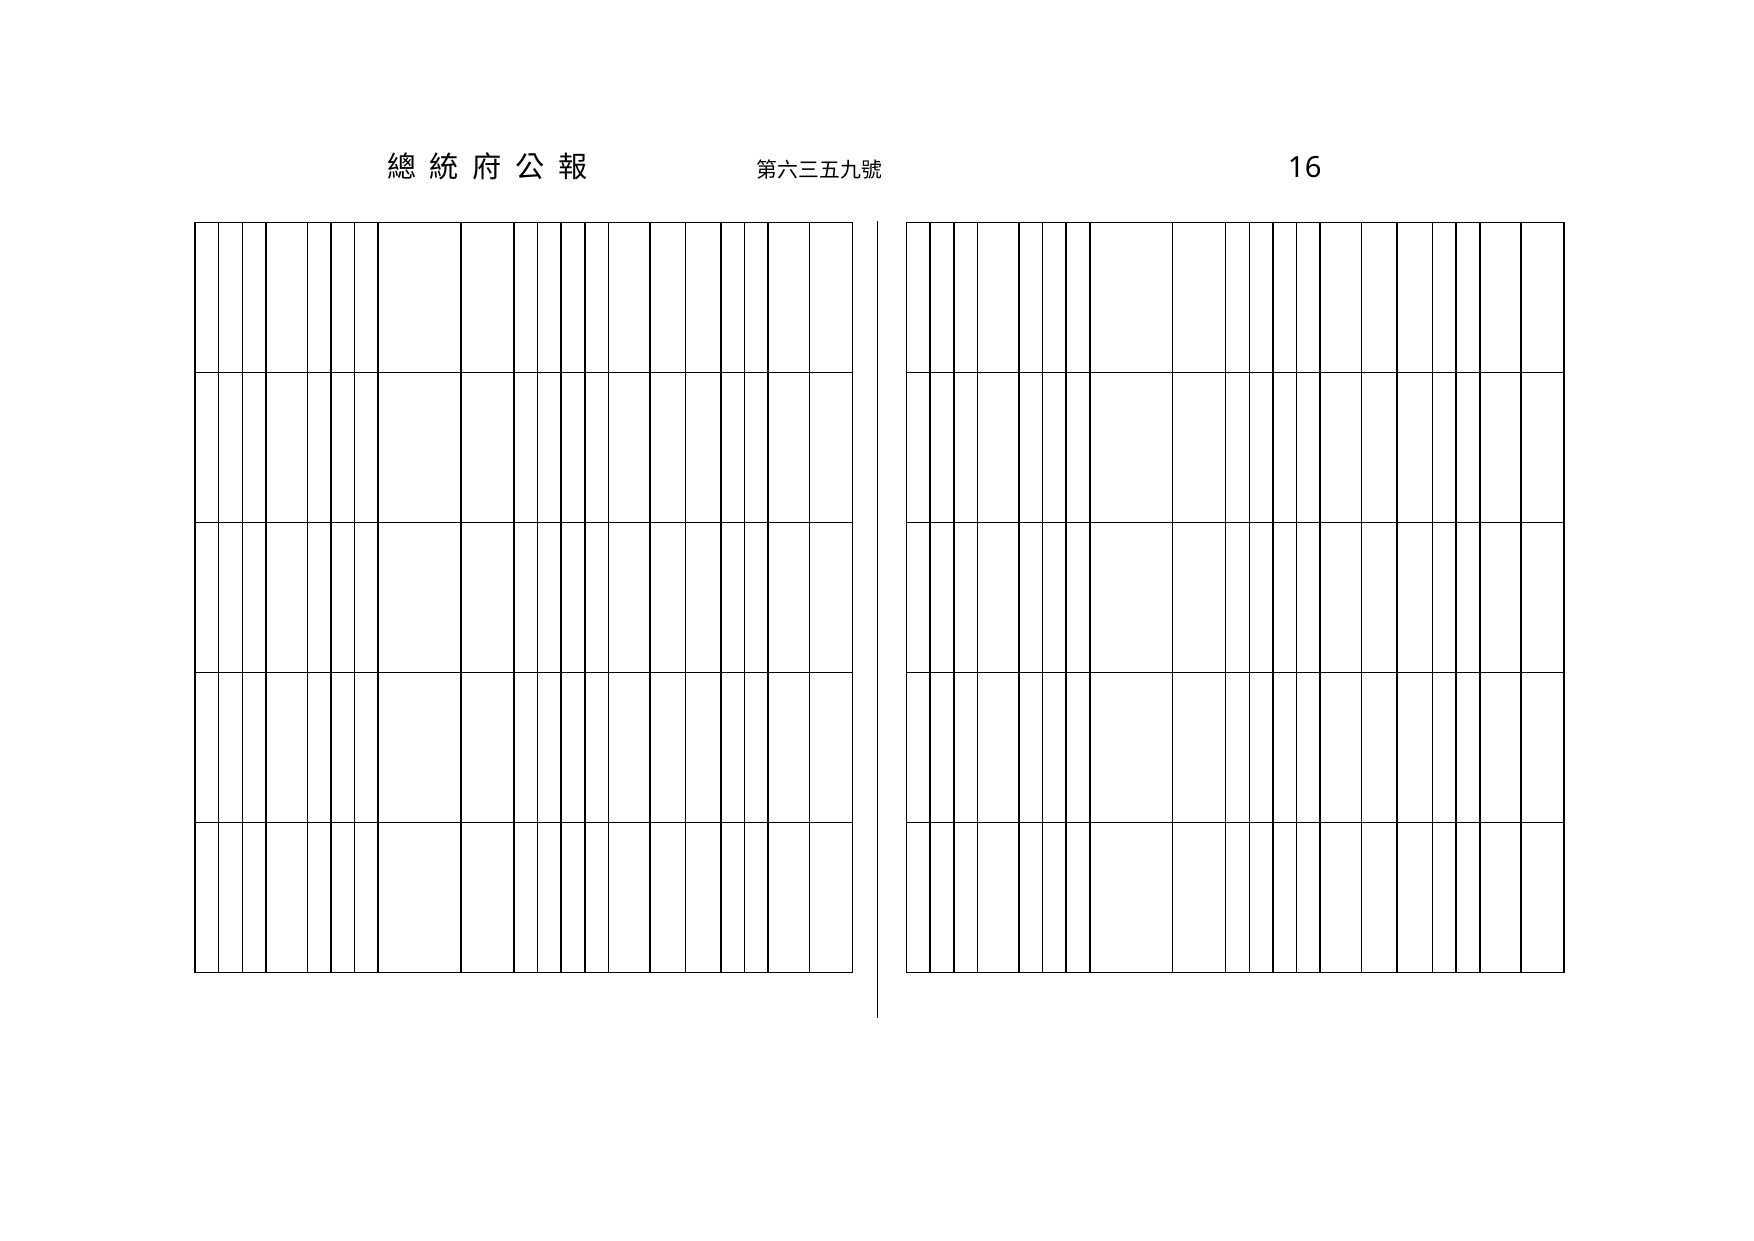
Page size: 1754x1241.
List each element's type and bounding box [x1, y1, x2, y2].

table_cell [1522, 673, 1563, 822]
table_cell [1020, 373, 1042, 522]
table_cell [686, 223, 720, 372]
table_cell [931, 823, 953, 972]
table_cell [379, 823, 460, 972]
table_cell [609, 823, 649, 972]
table_cell [462, 673, 513, 822]
table_cell [267, 373, 307, 522]
table_cell [243, 373, 265, 522]
table_cell [978, 823, 1018, 972]
table_cell [1398, 823, 1432, 972]
table_cell [1362, 223, 1396, 372]
table_cell [1362, 823, 1396, 972]
table_cell [1067, 823, 1089, 972]
table_cell [1226, 673, 1249, 822]
table_cell [1274, 373, 1296, 522]
table_cell [1173, 823, 1225, 972]
table_cell [538, 523, 560, 672]
table_cell [907, 373, 929, 522]
table_cell [1274, 223, 1296, 372]
table_cell [196, 823, 218, 972]
table_cell [538, 373, 560, 522]
table_cell [332, 823, 354, 972]
table_cell [219, 523, 242, 672]
table_cell [1250, 223, 1272, 372]
table_cell [1522, 823, 1563, 972]
table_cell [686, 373, 720, 522]
table_cell [267, 523, 307, 672]
table_cell [745, 673, 767, 822]
table_cell [1481, 223, 1520, 372]
table_cell [586, 373, 608, 522]
table_cell [651, 223, 685, 372]
table_cell [1043, 223, 1065, 372]
table_cell [1433, 823, 1455, 972]
table_cell [1091, 673, 1172, 822]
table_cell [1457, 823, 1479, 972]
table_cell [308, 223, 330, 372]
table_cell [379, 223, 460, 372]
table_cell [379, 523, 460, 672]
table_cell [267, 823, 307, 972]
table_cell [810, 223, 852, 372]
table_cell [515, 523, 537, 672]
table_cell [745, 823, 767, 972]
table_cell [515, 673, 537, 822]
table_cell [1297, 823, 1319, 972]
table_cell [379, 673, 460, 822]
table_cell [1226, 523, 1249, 672]
table_cell [955, 373, 977, 522]
table_cell [1398, 673, 1432, 822]
table_cell [609, 373, 649, 522]
table_cell [810, 673, 852, 822]
table_cell [1226, 223, 1249, 372]
table_cell [462, 823, 513, 972]
table_cell [462, 223, 513, 372]
table_cell [1020, 823, 1042, 972]
table_cell [332, 223, 354, 372]
table_cell [1362, 373, 1396, 522]
table_cell [1226, 373, 1249, 522]
table_cell [931, 373, 953, 522]
table_cell [955, 523, 977, 672]
table_cell [1433, 373, 1455, 522]
table_cell [1321, 223, 1361, 372]
table_cell [1091, 523, 1172, 672]
table_cell [1457, 373, 1479, 522]
table_cell [1274, 673, 1296, 822]
table_cell [651, 523, 685, 672]
table_cell [907, 223, 929, 372]
table_cell [1250, 373, 1272, 522]
table_cell [1433, 673, 1455, 822]
table_cell [769, 373, 809, 522]
table_cell [332, 673, 354, 822]
table_cell [538, 223, 560, 372]
table_cell [1274, 523, 1296, 672]
table_cell [651, 823, 685, 972]
table_cell [769, 823, 809, 972]
table_cell [1067, 373, 1089, 522]
table_cell [562, 823, 584, 972]
table_cell [243, 223, 265, 372]
table_cell [810, 823, 852, 972]
table_cell [586, 223, 608, 372]
table_cell [562, 223, 584, 372]
table_cell [462, 373, 513, 522]
table_cell [355, 523, 377, 672]
table_cell [810, 523, 852, 672]
table_cell [379, 373, 460, 522]
table_cell [686, 823, 720, 972]
table_cell [722, 823, 744, 972]
table_cell [1321, 373, 1361, 522]
table_cell [1398, 223, 1432, 372]
table_cell [1274, 823, 1296, 972]
table_cell [609, 523, 649, 672]
table_cell [1173, 673, 1225, 822]
table_cell [1481, 823, 1520, 972]
table_cell [219, 223, 242, 372]
table_cell [769, 223, 809, 372]
table_cell [651, 673, 685, 822]
table_cell [515, 373, 537, 522]
table_cell [1297, 523, 1319, 672]
table_cell [978, 223, 1018, 372]
table_cell [1043, 373, 1065, 522]
table_cell [1457, 523, 1479, 672]
table_cell [1173, 223, 1225, 372]
table_cell [1481, 673, 1520, 822]
table_cell [745, 223, 767, 372]
table_cell [931, 223, 953, 372]
table_cell [1433, 223, 1455, 372]
table_cell [1481, 523, 1520, 672]
table_cell [462, 523, 513, 672]
table_cell [196, 223, 218, 372]
table_cell [355, 373, 377, 522]
table_cell [562, 373, 584, 522]
table_cell [1250, 673, 1272, 822]
table_cell [609, 223, 649, 372]
table_cell [609, 673, 649, 822]
table_cell [1067, 223, 1089, 372]
table_cell [1297, 673, 1319, 822]
table_cell [219, 673, 242, 822]
table_cell [219, 823, 242, 972]
table_cell [308, 823, 330, 972]
table_cell [1250, 523, 1272, 672]
table_cell [1321, 673, 1361, 822]
table_cell [810, 373, 852, 522]
table_cell [1067, 523, 1089, 672]
table_cell [355, 673, 377, 822]
table_cell [1522, 523, 1563, 672]
table_cell [586, 823, 608, 972]
table_cell [1173, 373, 1225, 522]
table_cell [1043, 523, 1065, 672]
table_cell [355, 223, 377, 372]
table_cell [745, 523, 767, 672]
table_cell [686, 523, 720, 672]
table_cell [1043, 823, 1065, 972]
table_cell [1091, 373, 1172, 522]
table_cell [538, 673, 560, 822]
table_cell [722, 673, 744, 822]
table_cell [586, 523, 608, 672]
table_cell [931, 673, 953, 822]
table_cell [1067, 673, 1089, 822]
table_cell [308, 673, 330, 822]
table_cell [978, 673, 1018, 822]
table_cell [769, 523, 809, 672]
table_cell [355, 823, 377, 972]
table_cell [332, 373, 354, 522]
table_cell [1481, 373, 1520, 522]
table_cell [308, 523, 330, 672]
table_cell [955, 823, 977, 972]
table_cell [562, 673, 584, 822]
table_cell [515, 823, 537, 972]
table_cell [1398, 523, 1432, 672]
table_cell [1297, 223, 1319, 372]
table_cell [722, 373, 744, 522]
table_cell [1091, 223, 1172, 372]
table_cell [1043, 673, 1065, 822]
table_cell [1362, 523, 1396, 672]
table_cell [1321, 523, 1361, 672]
table_cell [562, 523, 584, 672]
table_cell [1020, 673, 1042, 822]
table_cell [1457, 223, 1479, 372]
table_cell [219, 373, 242, 522]
table_cell [722, 523, 744, 672]
table_cell [651, 373, 685, 522]
table_cell [196, 523, 218, 672]
table_cell [1173, 523, 1225, 672]
table_cell [1433, 523, 1455, 672]
table_cell [1522, 223, 1563, 372]
table_cell [267, 673, 307, 822]
table_cell [745, 373, 767, 522]
table_cell [243, 823, 265, 972]
table_cell [196, 373, 218, 522]
table_cell [1457, 673, 1479, 822]
table_cell [1321, 823, 1361, 972]
table_cell [196, 673, 218, 822]
table_cell [1091, 823, 1172, 972]
table_cell [243, 523, 265, 672]
table_cell [1226, 823, 1249, 972]
table_cell [907, 523, 929, 672]
table_cell [1250, 823, 1272, 972]
table_cell [586, 673, 608, 822]
table_cell [978, 523, 1018, 672]
table_cell [243, 673, 265, 822]
table_cell [955, 673, 977, 822]
table_cell [722, 223, 744, 372]
table_cell [1398, 373, 1432, 522]
table_cell [1522, 373, 1563, 522]
table_cell [686, 673, 720, 822]
table_cell [1020, 523, 1042, 672]
table_cell [978, 373, 1018, 522]
table_cell [1297, 373, 1319, 522]
table_cell [267, 223, 307, 372]
table_cell [1362, 673, 1396, 822]
table_cell [931, 523, 953, 672]
table_cell [332, 523, 354, 672]
table_cell [308, 373, 330, 522]
table_cell [907, 823, 929, 972]
table_cell [1020, 223, 1042, 372]
table_cell [955, 223, 977, 372]
table_cell [907, 673, 929, 822]
table_cell [769, 673, 809, 822]
table_cell [538, 823, 560, 972]
table_cell [515, 223, 537, 372]
